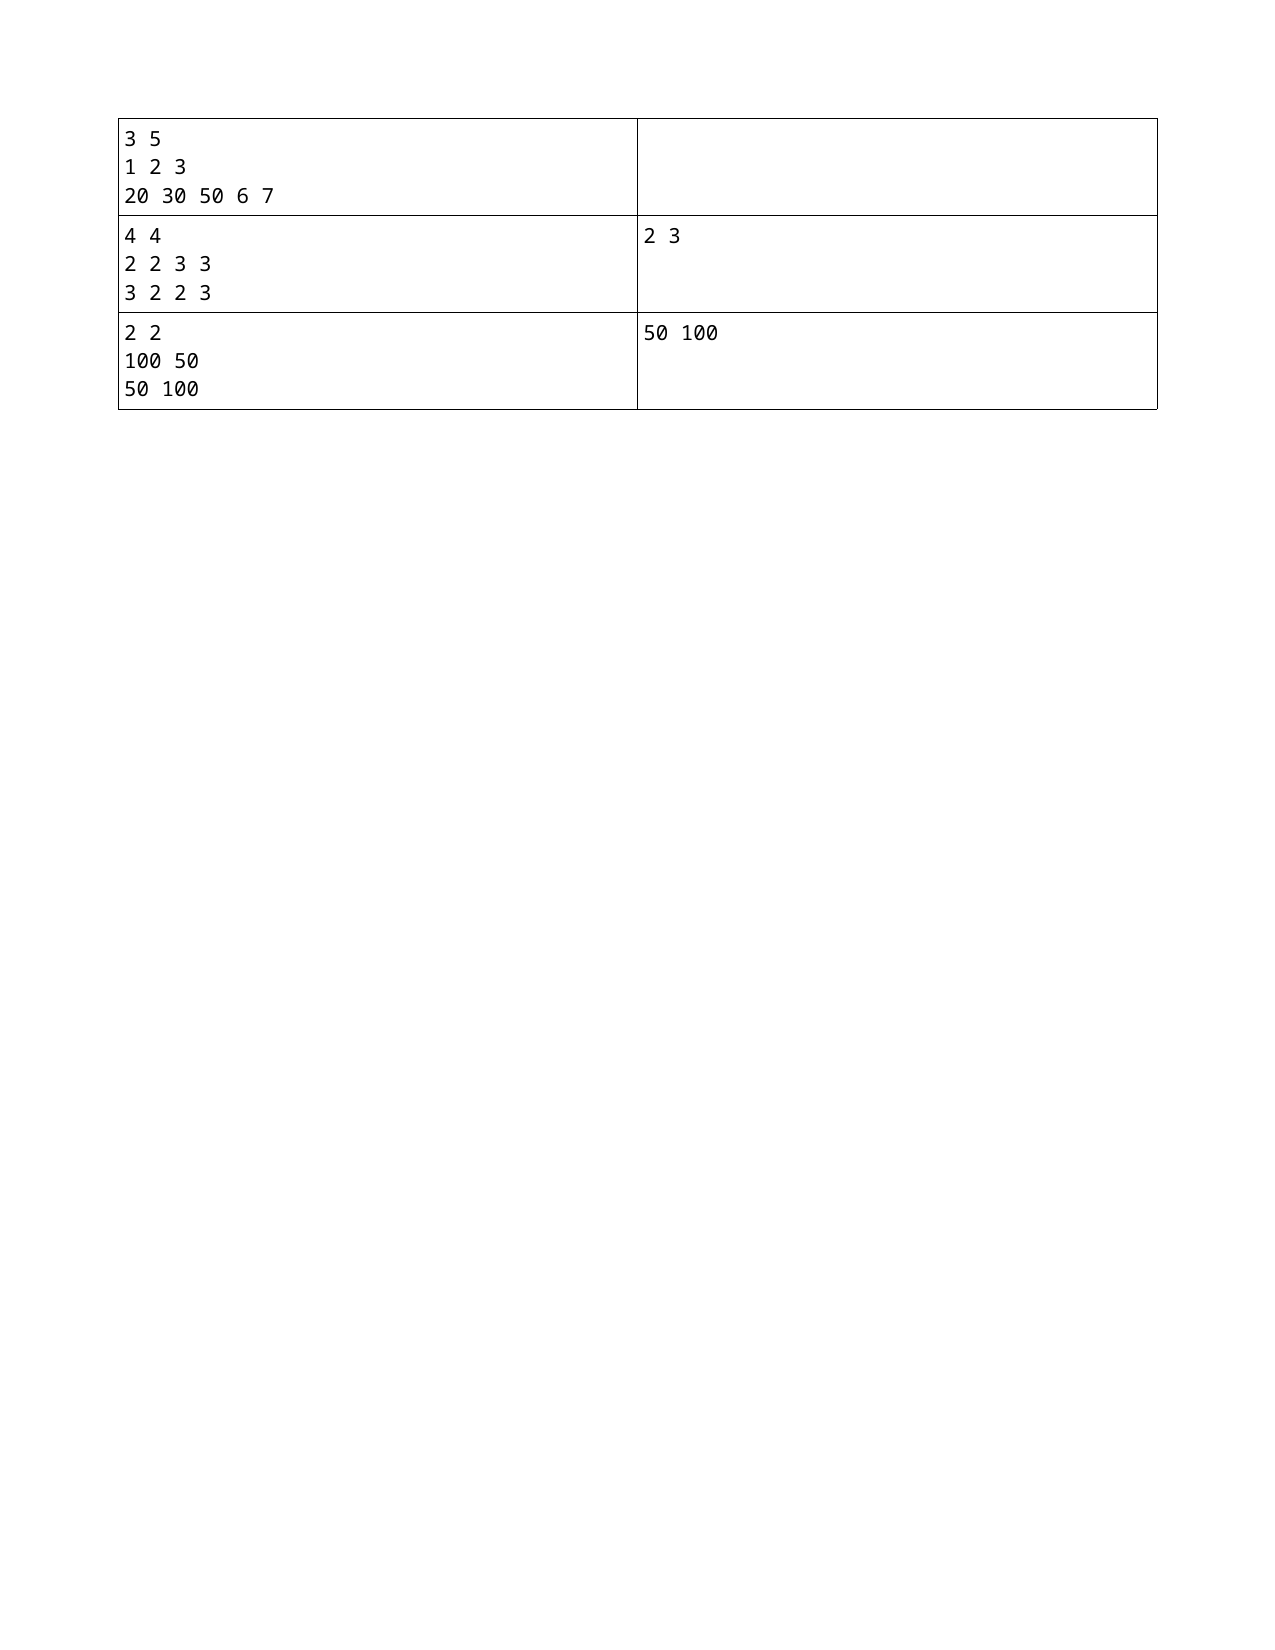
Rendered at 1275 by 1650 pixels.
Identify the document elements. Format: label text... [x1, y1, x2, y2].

table_cell 50 100 [638, 313, 1157, 409]
table_cell [638, 119, 1157, 215]
table_cell 2 2 100 50 50 100 [119, 313, 637, 409]
table_cell 4 4 2 2 3 3 3 2 2 3 [119, 216, 637, 312]
table_cell 2 3 [638, 216, 1157, 312]
table_cell 3 5 1 2 3 20 30 50 6 7 [119, 119, 637, 215]
